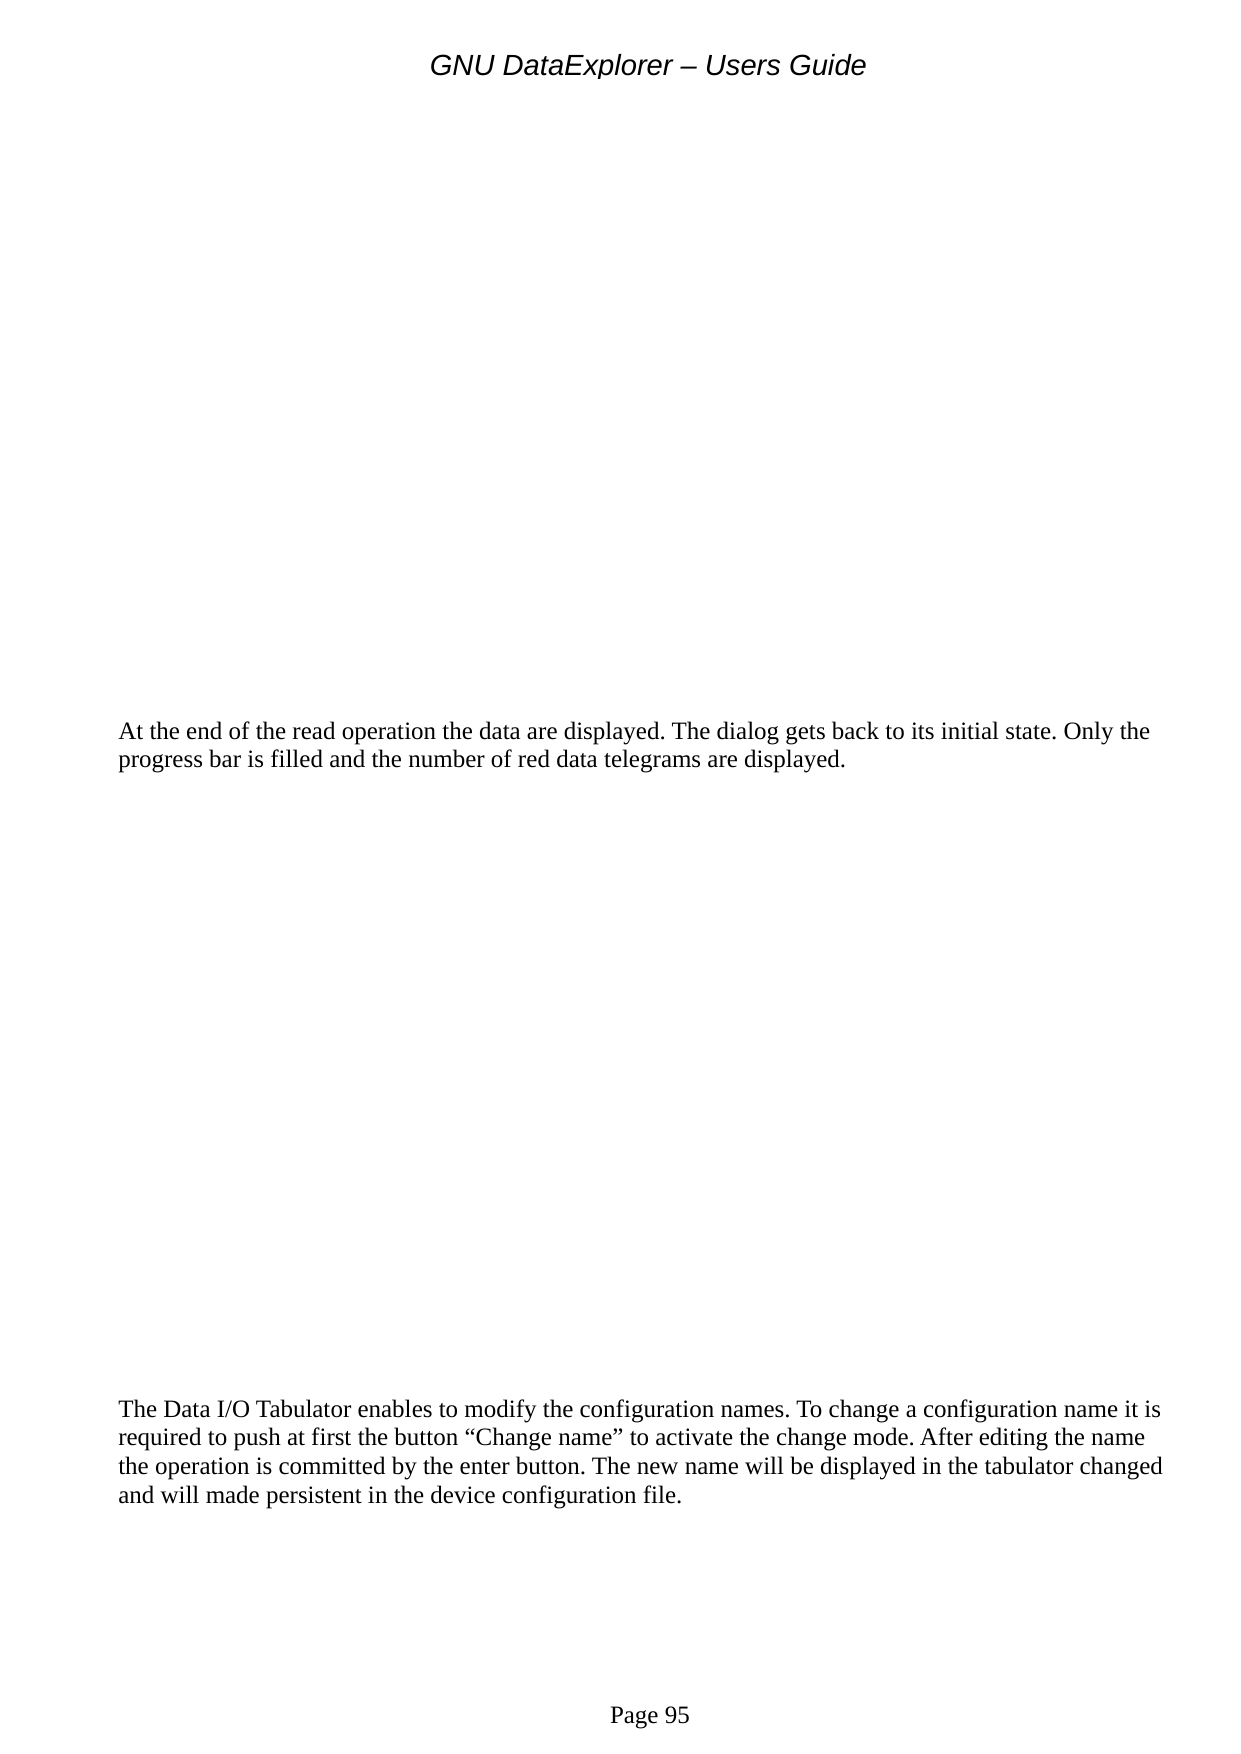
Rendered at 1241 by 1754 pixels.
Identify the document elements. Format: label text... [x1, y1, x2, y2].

text At the end of the read operation the data are displayed. The dialog gets back to its initial state. Only the progress bar is filled and the number of red data telegrams are displayed. [118, 716, 1181, 773]
text The Data I/O Tabulator enables to modify the configuration names. To change a configuration name it is required to push at first the button “Change name” to activate the change mode. After editing the name the operation is committed by the enter button. The new name will be displayed in the tabulator changed and will made persistent in the device configuration file. [118, 1394, 1181, 1509]
